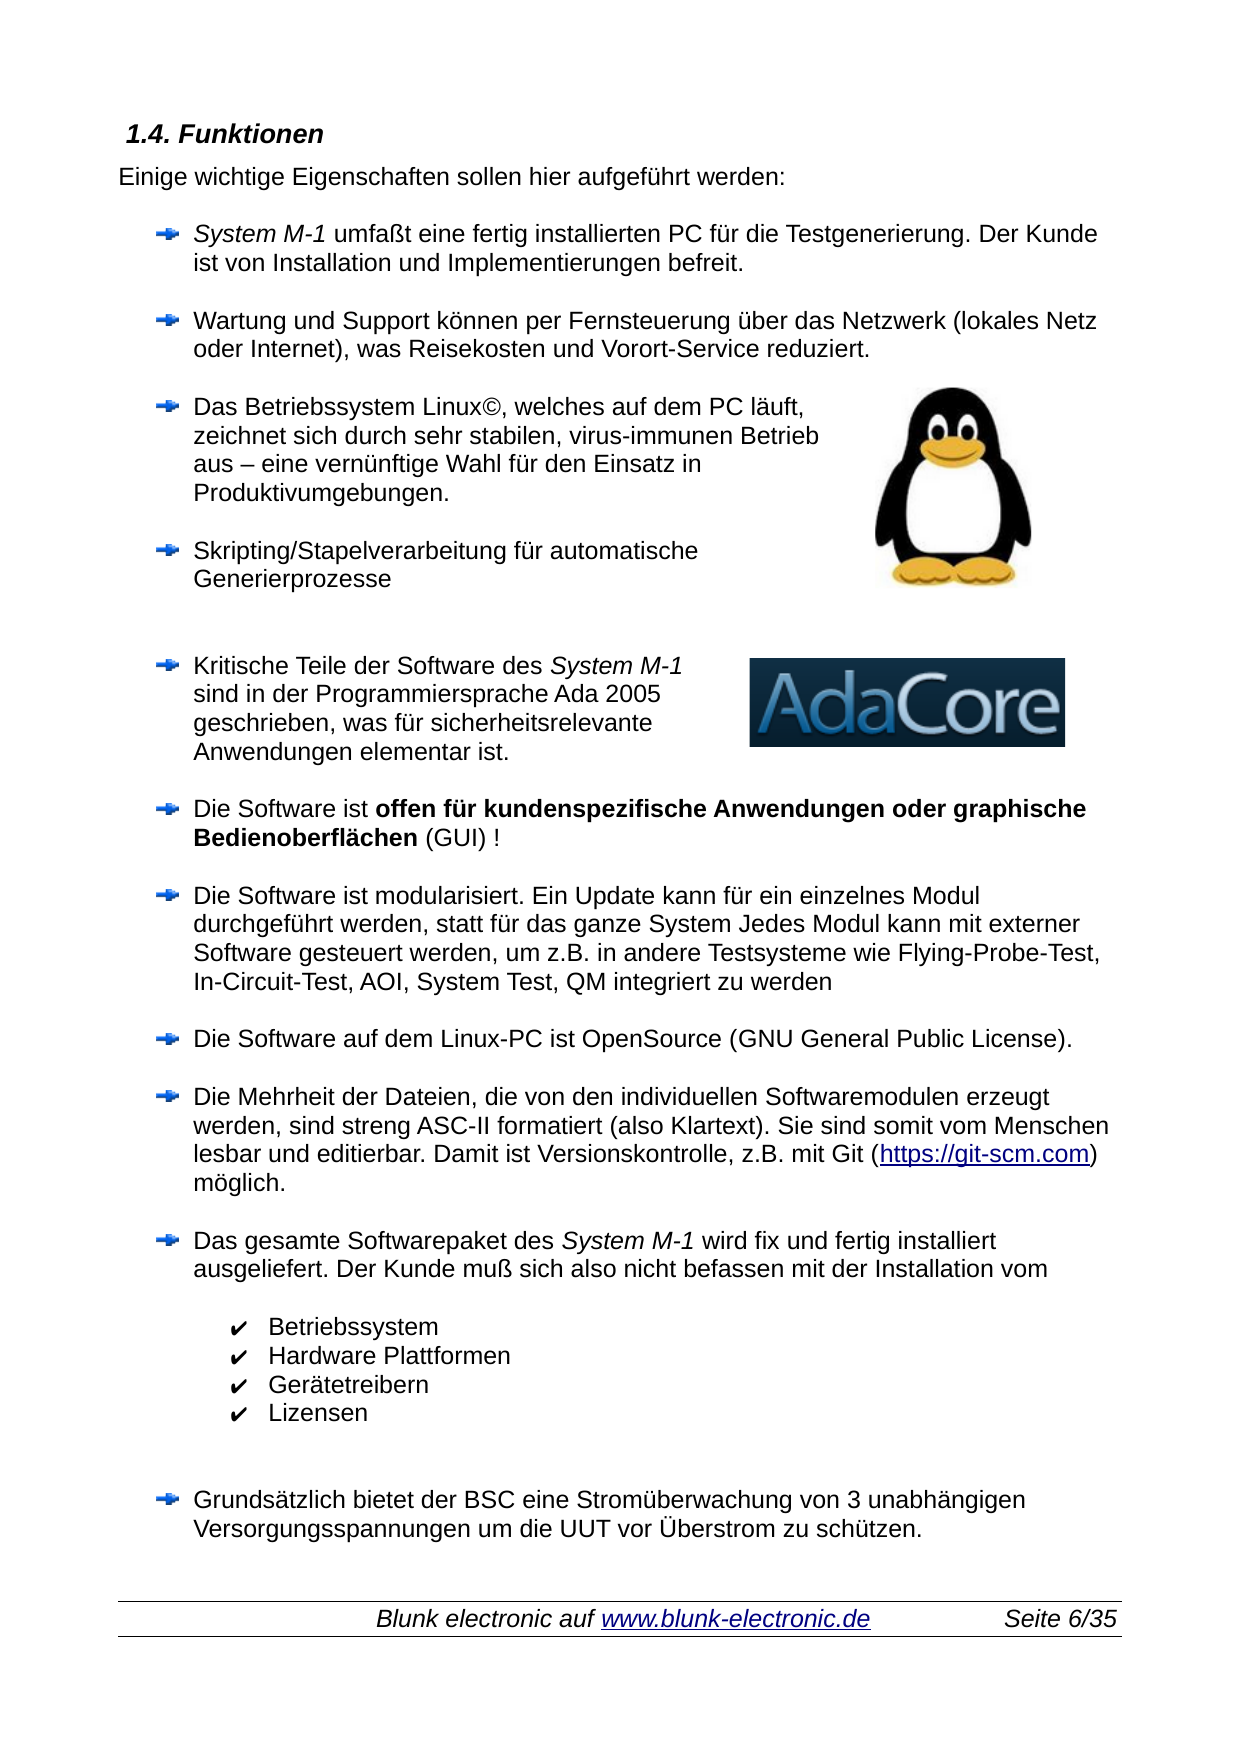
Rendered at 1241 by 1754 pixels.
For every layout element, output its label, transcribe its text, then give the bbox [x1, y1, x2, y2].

list Kritische Teile der Software des System M-1 sind in der Programmiersprache Ada 2005 geschrieben, was für sicherheitsrelevante Anwendungen elementar ist. [156, 651, 1122, 766]
list Wartung und Support können per Fernsteuerung über das Netzwerk (lokales Netz oder Internet), was Reisekosten und Vorort-Service reduziert. [156, 306, 1122, 363]
list Das gesamte Softwarepaket des System M-1 wird fix und fertig installiert ausgeliefert. Der Kunde muß sich also nicht befassen mit der Installation vom [156, 1226, 1122, 1283]
picture [866, 377, 1042, 599]
text Einige wichtige Eigenschaften sollen hier aufgeführt werden: [118, 162, 1122, 191]
picture [156, 1234, 179, 1246]
list Lizensen [231, 1398, 1122, 1427]
picture [156, 228, 179, 240]
picture [156, 889, 179, 901]
list Das Betriebssystem Linux©, welches auf dem PC läuft, zeichnet sich durch sehr stabilen, virus-immunen Betrieb aus – eine vernünftige Wahl für den Einsatz in Produktivumgebungen. [156, 392, 866, 507]
list Skripting/Stapelverarbeitung für automatische Generierprozesse [156, 536, 866, 593]
list [1042, 536, 1122, 593]
list Die Software auf dem Linux-PC ist OpenSource (GNU General Public License). [156, 1024, 1122, 1053]
picture [156, 1493, 179, 1505]
list Die Software ist modularisiert. Ein Update kann für ein einzelnes Modul durchgeführt werden, statt für das ganze System Jedes Modul kann mit externer Software gesteuert werden, um z.B. in andere Testsysteme wie Flying-Probe-Test, In-Circuit-Test, AOI, System Test, QM integriert zu werden [156, 881, 1122, 996]
picture [156, 544, 179, 556]
picture [156, 1033, 179, 1045]
list Betriebssystem [231, 1312, 1122, 1341]
picture [156, 803, 179, 815]
list Gerätetreibern [231, 1369, 1122, 1398]
picture [156, 400, 179, 412]
picture [156, 314, 179, 326]
picture [156, 1090, 179, 1102]
list [1042, 392, 1122, 507]
list Grundsätzlich bietet der BSC eine Stromüberwachung von 3 unabhängigen Versorgungsspannungen um die UUT vor Überstrom zu schützen. [156, 1485, 1122, 1542]
picture [156, 659, 179, 671]
list Die Software ist offen für kundenspezifische Anwendungen oder graphische Bedienoberflächen (GUI) ! [156, 794, 1122, 852]
subtitle Funktionen [118, 118, 1122, 149]
list Hardware Plattformen [231, 1341, 1122, 1369]
list System M-1 umfaßt eine fertig installierten PC für die Testgenerierung. Der Kunde ist von Installation und Implementierungen befreit. [156, 219, 1122, 277]
list Die Mehrheit der Dateien, die von den individuellen Softwaremodulen erzeugt werden, sind streng ASC-II formatiert (also Klartext). Sie sind somit vom Menschen lesbar und editierbar. Damit ist Versionskontrolle, z.B. mit Git (https://git-scm.com) möglich. [156, 1082, 1122, 1197]
picture [749, 658, 1066, 747]
